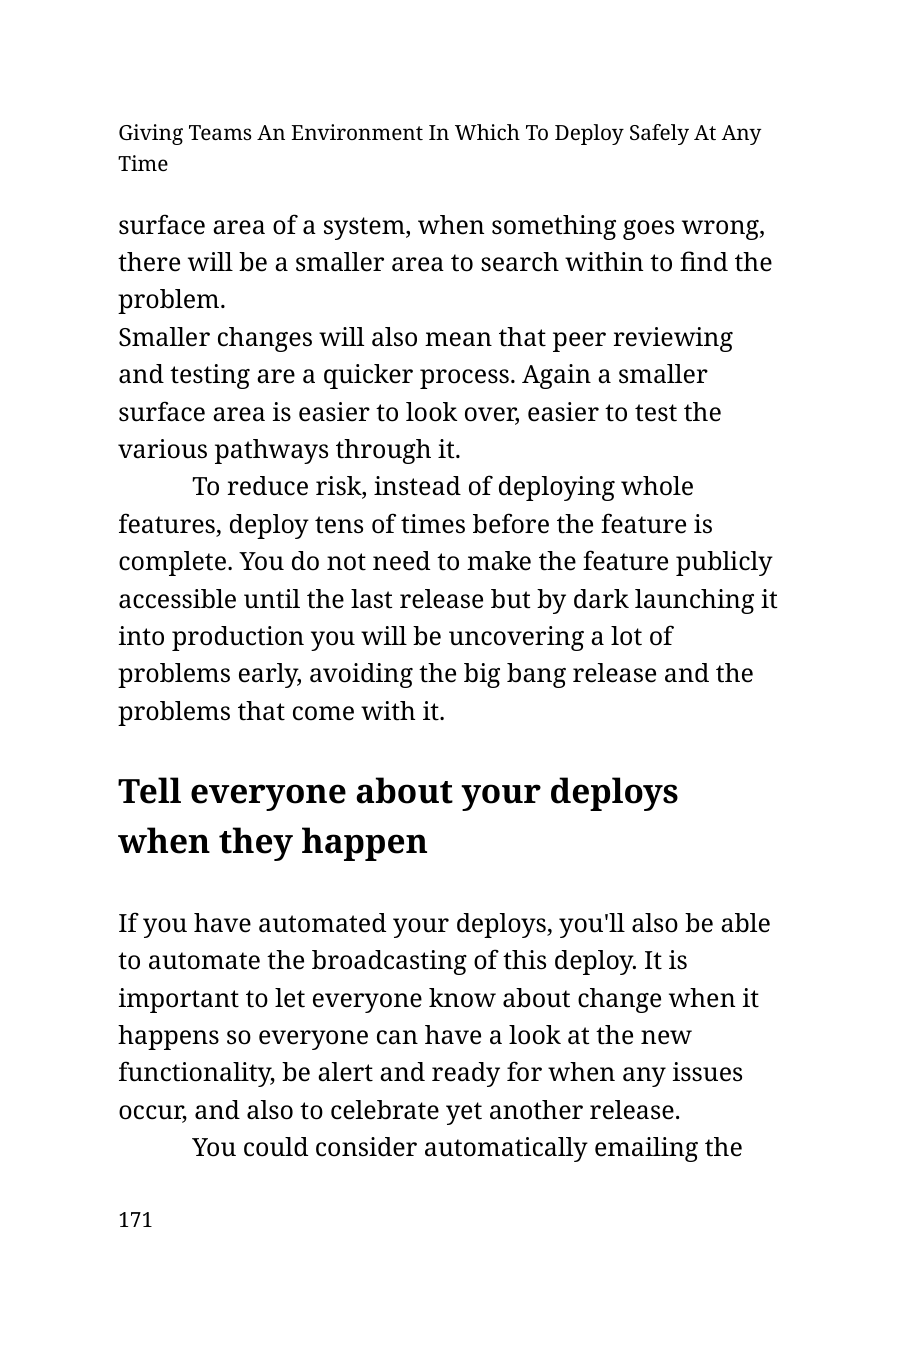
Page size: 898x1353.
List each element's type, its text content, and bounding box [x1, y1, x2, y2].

text To reduce risk, instead of deploying whole features, deploy tens of times before the feature is complete. You do not need to make the feature publicly accessible until the last release but by dark launching it into production you will be uncovering a lot of problems early, avoiding the big bang release and the problems that come with it. [118, 469, 779, 727]
text You could consider automatically emailing the [118, 1130, 779, 1164]
text Smaller changes will also mean that peer reviewing and testing are a quicker process. Again a smaller surface area is easier to look over, easier to test the various pathways through it. [118, 319, 779, 466]
subtitle Tell everyone about your deploys when they happen [118, 768, 779, 863]
text surface area of a system, when something goes wrong, there will be a smaller area to search within to find the problem. [118, 207, 779, 316]
text If you have automated your deploys, you'll also be able to automate the broadcasting of this deploy. It is important to let everyone know about change when it happens so everyone can have a look at the new functionality, be alert and ready for when any issues occur, and also to celebrate yet another release. [118, 905, 779, 1126]
